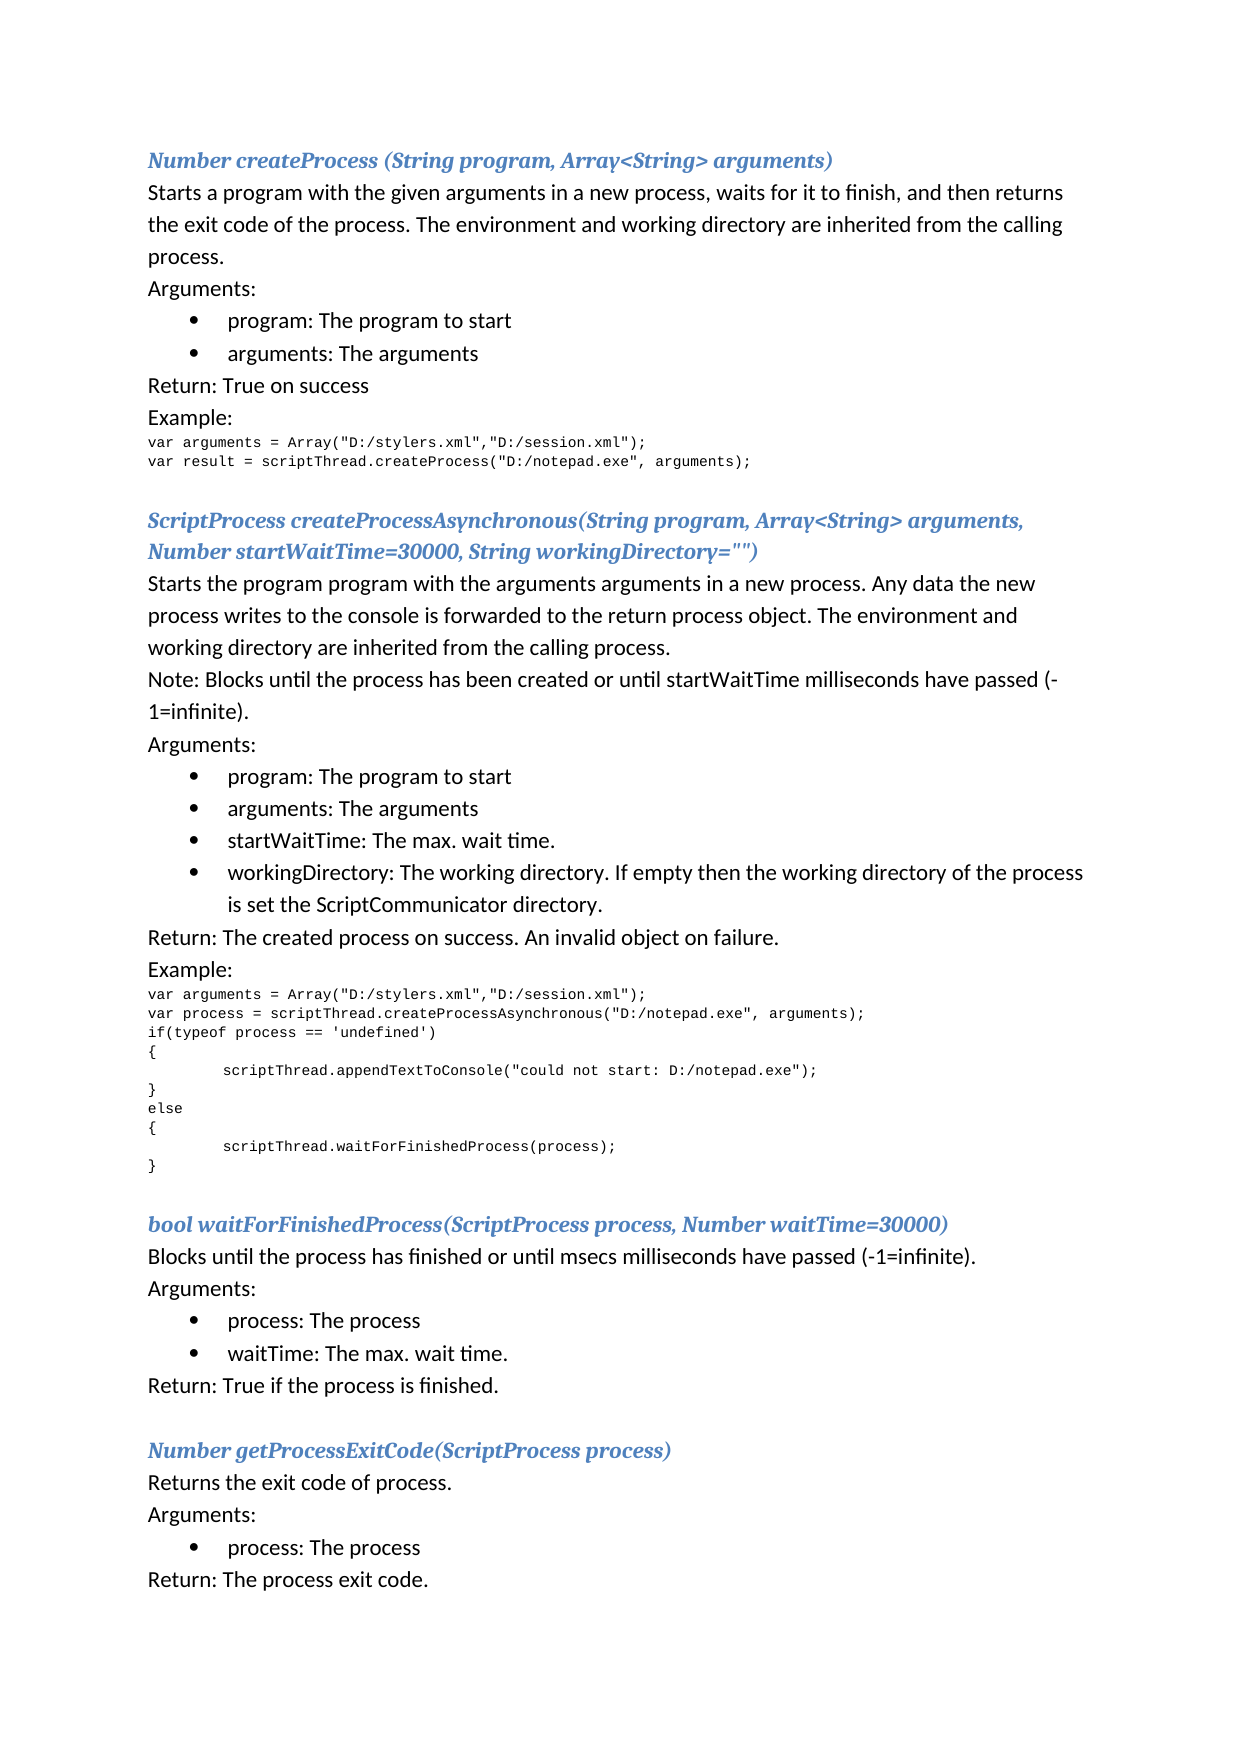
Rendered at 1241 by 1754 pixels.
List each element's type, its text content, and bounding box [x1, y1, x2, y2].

list process: The process [190, 1306, 1093, 1334]
text Starts a program with the given arguments in a new process, waits for it to finish, and then returns the exit code of the process. The environment and working directory are inherited from the calling process. [148, 178, 1093, 270]
list program: The program to start [190, 307, 1093, 334]
list workingDirectory: The working directory. If empty then the working directory of the process is set the ScriptCommunicator directory. [190, 858, 1093, 919]
text Arguments: [148, 1274, 1093, 1302]
text Returns the exit code of process. [148, 1468, 1093, 1496]
list process: The process [190, 1533, 1093, 1561]
text if(typeof process == 'undefined') [148, 1025, 1093, 1042]
text Note: Blocks until the process has been created or until startWaitTime milliseconds have passed (-1=infinite). [148, 665, 1093, 726]
text var result = scriptThread.createProcess("D:/notepad.exe", arguments); [148, 454, 1093, 471]
text else [148, 1101, 1093, 1117]
text scriptThread.waitForFinishedProcess(process); [148, 1139, 1093, 1155]
text Blocks until the process has finished or until msecs milliseconds have passed (-1=infinite). [148, 1242, 1093, 1270]
text Starts the program program with the arguments arguments in a new process. Any data the new process writes to the console is forwarded to the return process object. The environment and working directory are inherited from the calling process. [148, 569, 1093, 661]
text var arguments = Array("D:/stylers.xml","D:/session.xml"); [148, 987, 1093, 1004]
text } [148, 1082, 1093, 1098]
text Return: True if the process is finished. [148, 1371, 1093, 1399]
text var process = scriptThread.createProcessAsynchronous("D:/notepad.exe", arguments); [148, 1006, 1093, 1023]
list startWaitTime: The max. wait time. [190, 826, 1093, 854]
text Return: True on success [148, 371, 1093, 399]
text Arguments: [148, 1501, 1093, 1528]
text scriptThread.appendTextToConsole("could not start: D:/notepad.exe"); [148, 1063, 1093, 1079]
subtitle bool waitForFinishedProcess(ScriptProcess process, Number waitTime=30000) [148, 1212, 1093, 1238]
subtitle Number createProcess (String program, Array<String> arguments) [148, 148, 1093, 174]
text Arguments: [148, 730, 1093, 758]
text Arguments: [148, 274, 1093, 302]
list arguments: The arguments [190, 794, 1093, 822]
text Return: The created process on success. An invalid object on failure. [148, 923, 1093, 951]
text Example: [148, 403, 1093, 431]
text Example: [148, 955, 1093, 983]
list arguments: The arguments [190, 339, 1093, 367]
subtitle ScriptProcess createProcessAsynchronous(String program, Array<String> arguments, Number startWaitTime=30000, String workingDirectory="") [148, 508, 1093, 565]
text } [148, 1158, 1093, 1174]
text { [148, 1120, 1093, 1136]
text Return: The process exit code. [148, 1565, 1093, 1593]
subtitle Number getProcessExitCode(ScriptProcess process) [148, 1438, 1093, 1464]
list waitTime: The max. wait time. [190, 1339, 1093, 1367]
list program: The program to start [190, 762, 1093, 790]
text { [148, 1044, 1093, 1061]
text var arguments = Array("D:/stylers.xml","D:/session.xml"); [148, 435, 1093, 452]
